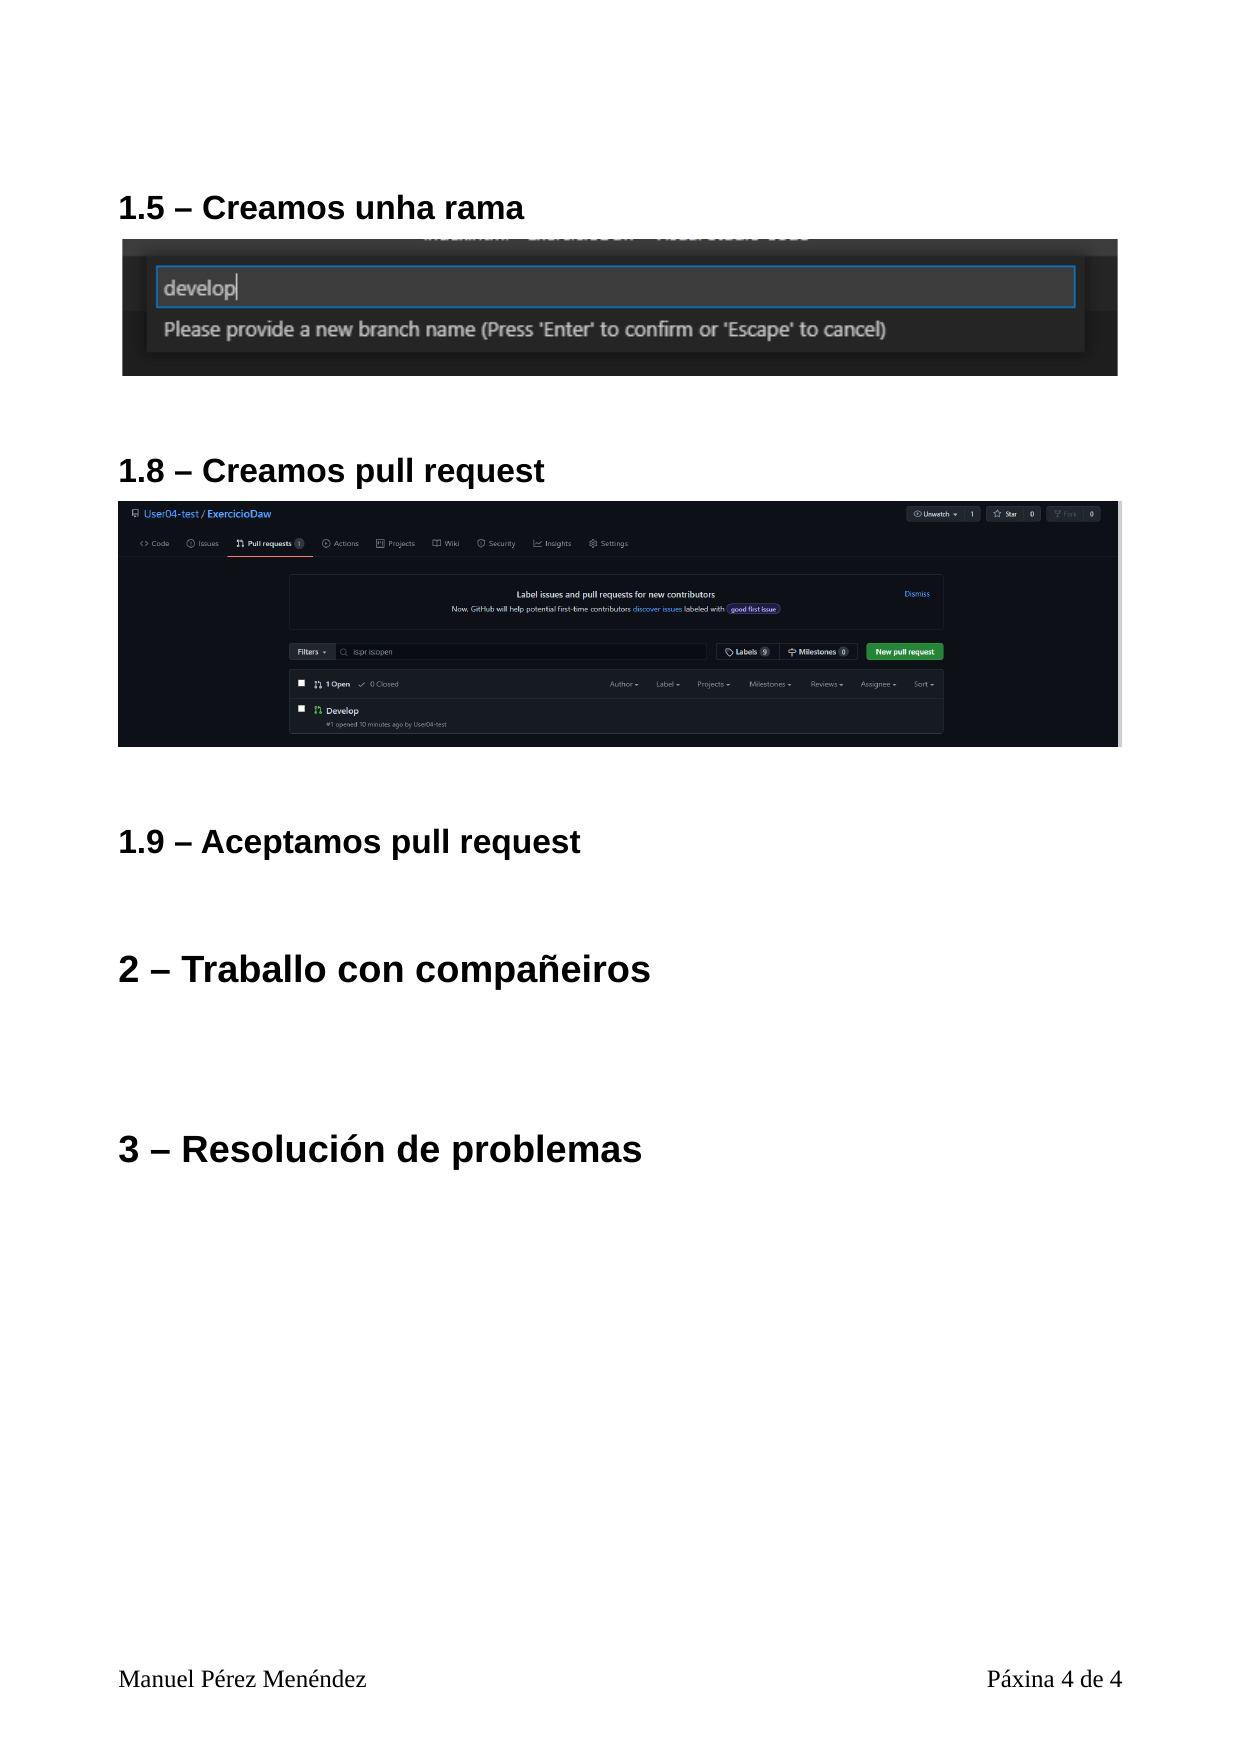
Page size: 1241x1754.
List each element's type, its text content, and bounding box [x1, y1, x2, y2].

picture [118, 501, 1123, 747]
subtitle 1.8 – Creamos pull request [118, 451, 1122, 489]
subtitle 2 – Traballo con compañeiros [118, 947, 1122, 991]
picture [122, 239, 1118, 376]
subtitle 1.5 – Creamos unha rama [118, 188, 1122, 227]
subtitle 1.9 – Aceptamos pull request [118, 822, 1122, 861]
subtitle 3 – Resolución de problemas [118, 1127, 1122, 1170]
